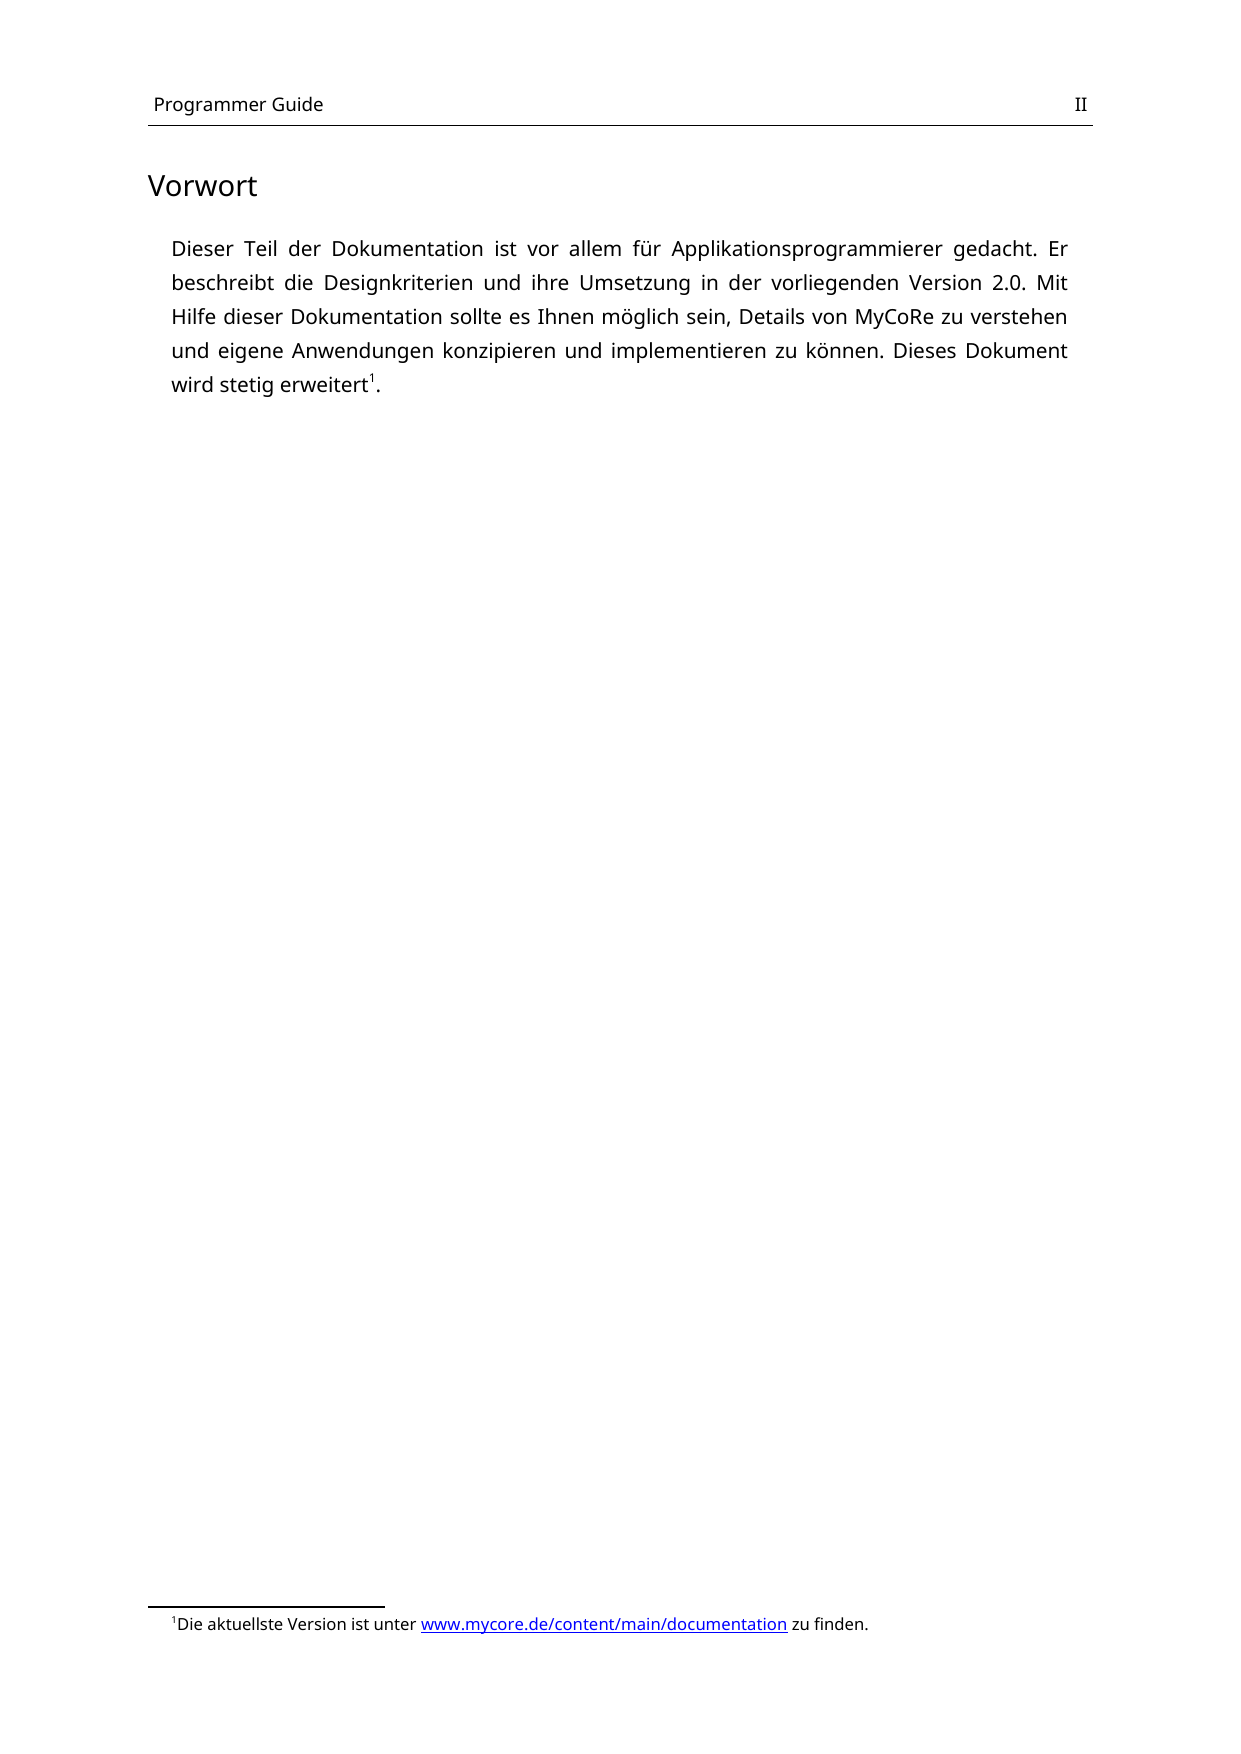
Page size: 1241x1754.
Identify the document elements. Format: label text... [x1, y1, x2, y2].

text Die aktuellste Version ist unter www.mycore.de/content/main/documentation zu finden. [171, 1613, 1069, 1636]
text Dieser Teil der Dokumentation ist vor allem für Applikationsprogrammierer gedacht. Er beschreibt die Designkriterien und ihre Umsetzung in der vorliegenden Version 2.0. Mit Hilfe dieser Dokumentation sollte es Ihnen möglich sein, Details von MyCoRe zu verstehen und eigene Anwendungen konzipieren und implementieren zu können. Dieses Dokument wird stetig erweitert. [171, 234, 1069, 398]
text Vorwort [148, 165, 1093, 204]
